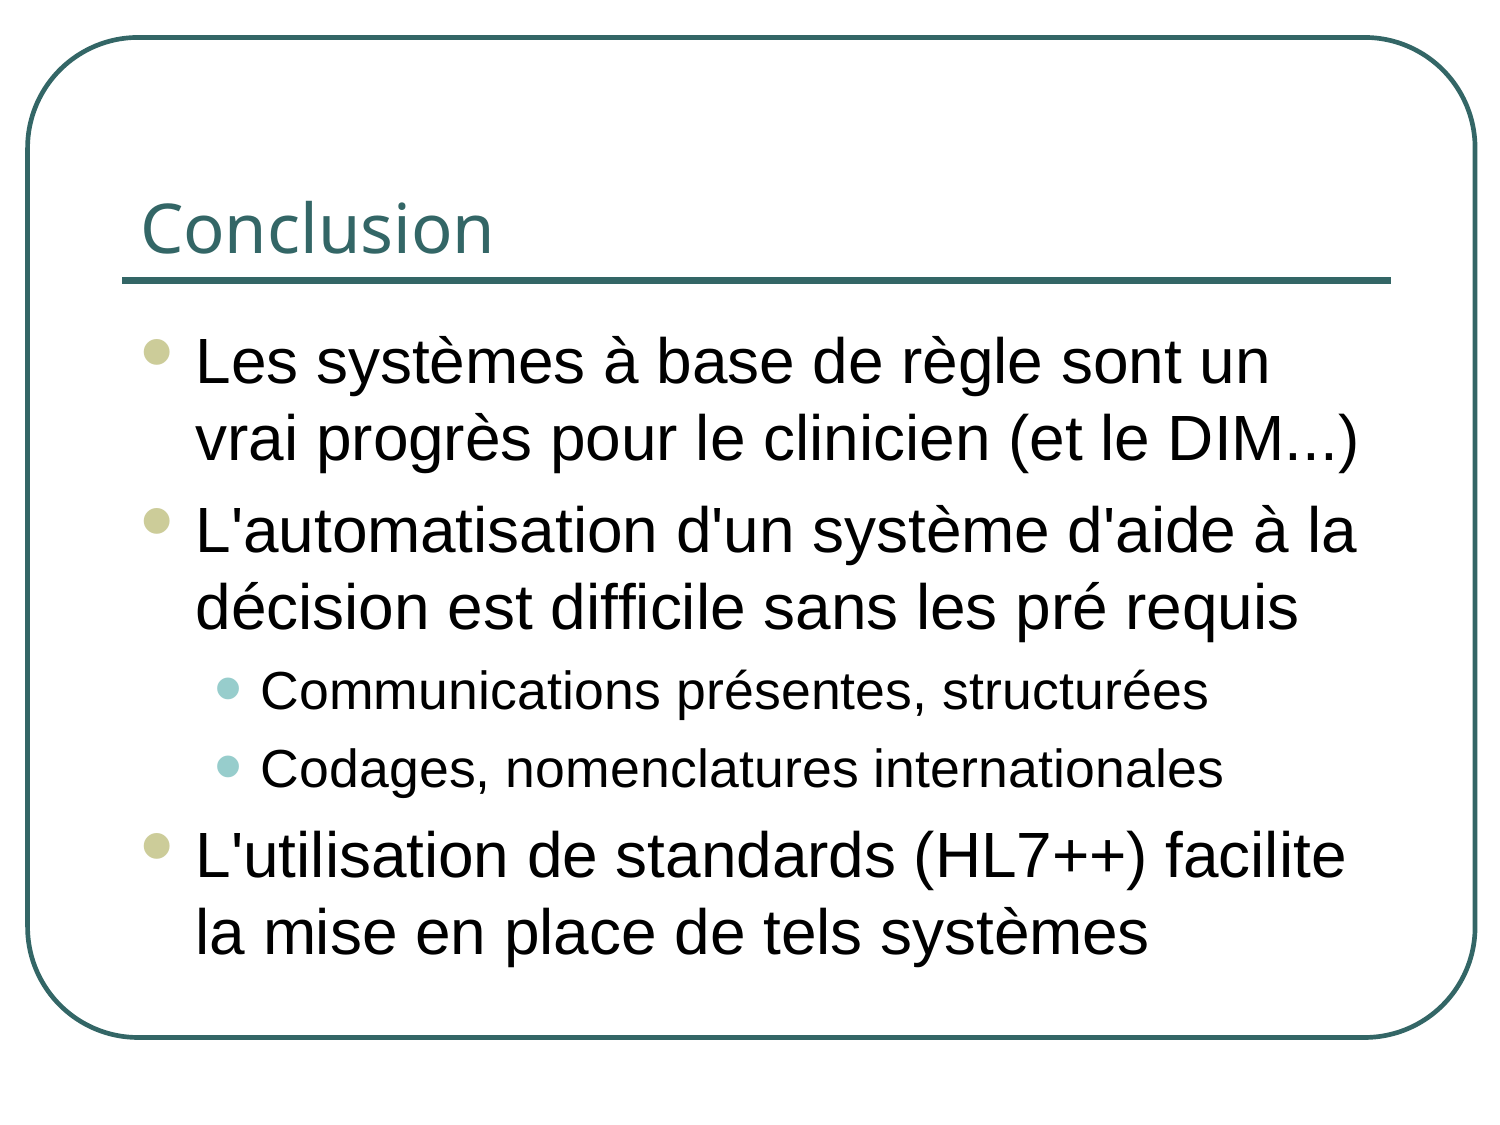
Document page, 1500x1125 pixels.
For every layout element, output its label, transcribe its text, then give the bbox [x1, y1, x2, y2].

title Conclusion [125, 87, 1388, 275]
list Les systèmes à base de règle sont un vrai progrès pour le clinicien (et le DIM...) L'automatisation d'un système d'aide à la décision est difficile sans les pré requis Communications présentes, structurées Codages, nomenclatures internationales L'utilisation de standards (HL7++) facilite la mise en place de tels systèmes [125, 312, 1388, 976]
